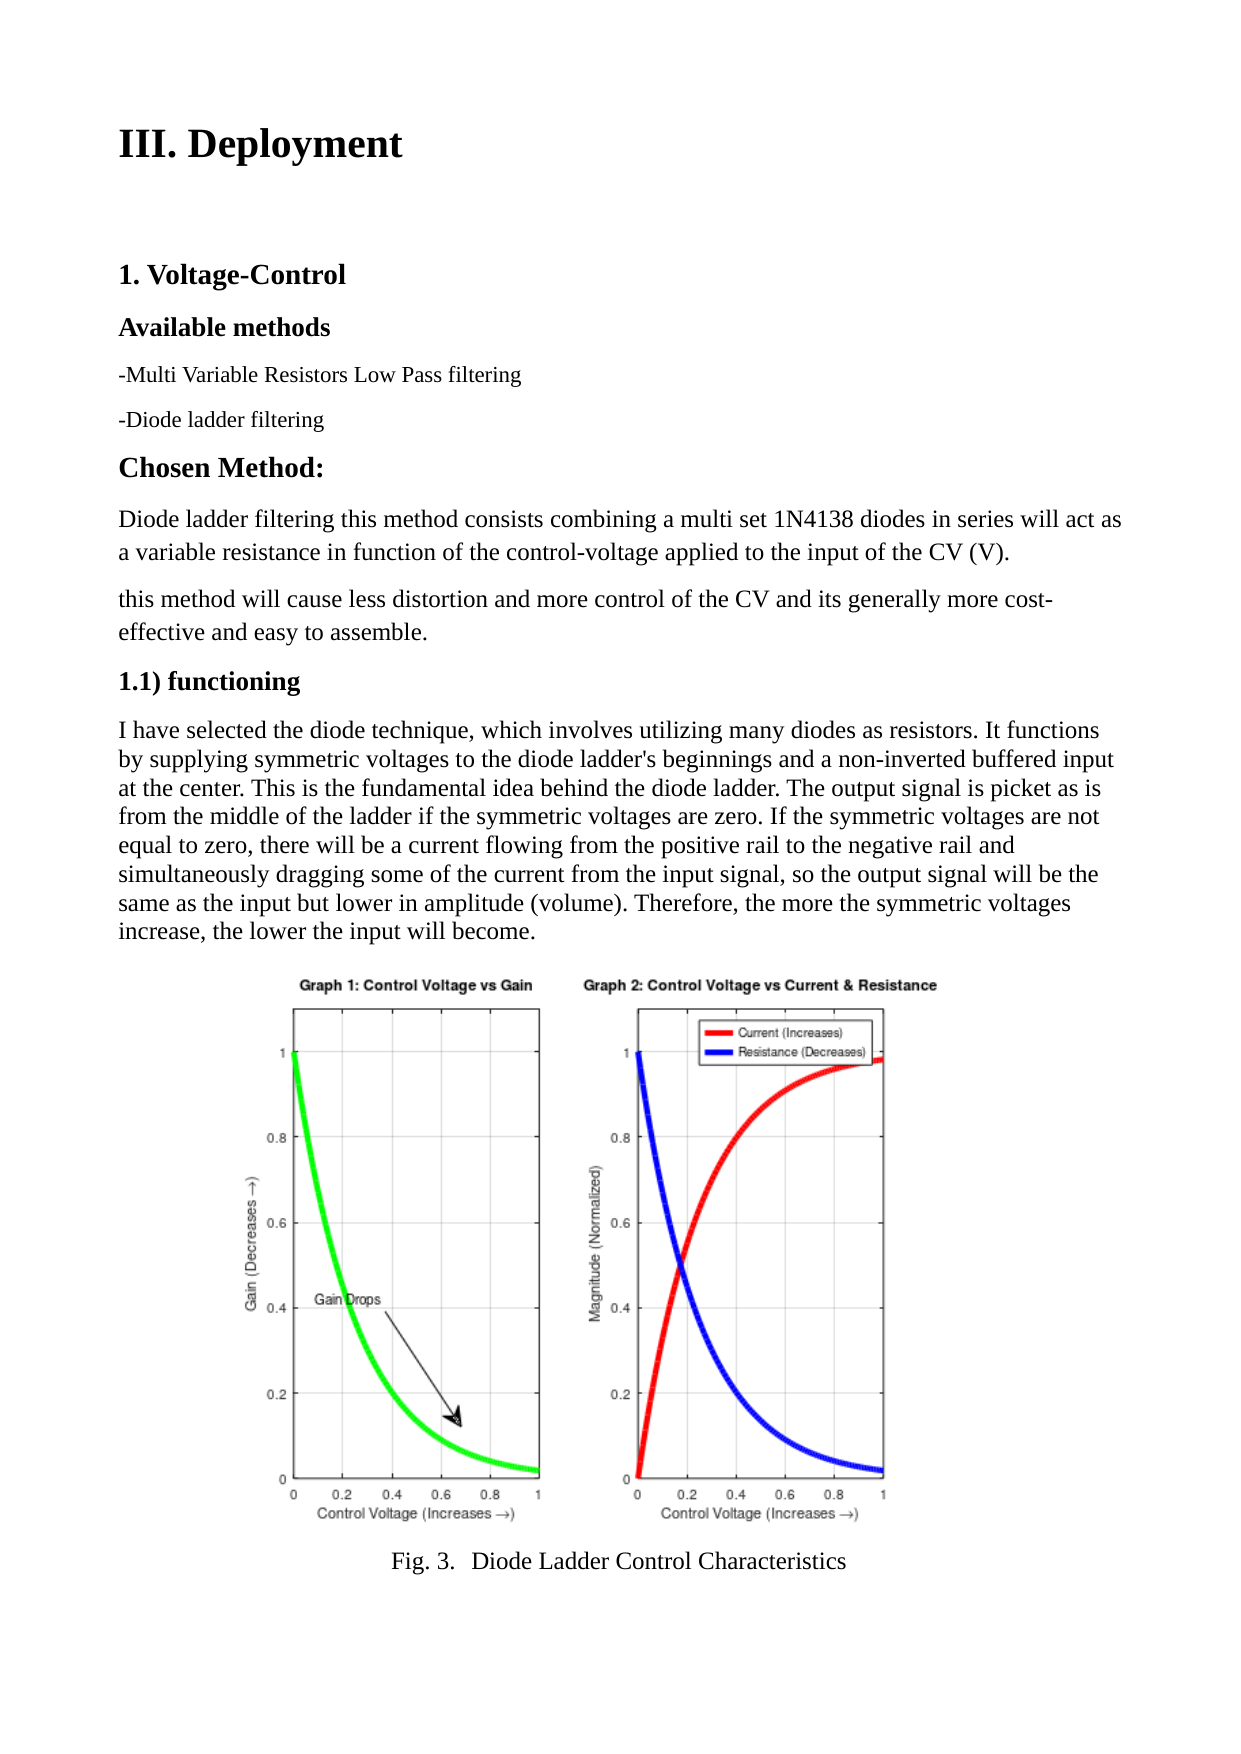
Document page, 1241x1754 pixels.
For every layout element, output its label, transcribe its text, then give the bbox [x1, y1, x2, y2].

text Available methods [118, 311, 1122, 342]
text Chosen Method: [118, 451, 1122, 484]
text Fig. 3. Diode Ladder Control Characteristics [118, 1543, 849, 1578]
text this method will cause less distortion and more control of the CV and its generally more cost-effective and easy to assemble. [118, 584, 1122, 646]
text -Multi Variable Resistors Low Pass filtering [118, 361, 1122, 387]
text Diode ladder filtering this method consists combining a multi set 1N4138 diodes in series will act as a variable resistance in function of the control-voltage applied to the input of the CV (V). [118, 504, 1122, 565]
text 1.1) functioning [118, 665, 1122, 696]
text [850, 1543, 1122, 1578]
text I have selected the diode technique, which involves utilizing many diodes as resistors. It functions by supplying symmetric voltages to the diode ladder's beginnings and a non-inverted buffered input at the center. This is the fundamental idea behind the diode ladder. The output signal is picket as is from the middle of the ladder if the symmetric voltages are zero. If the symmetric voltages are not equal to zero, there will be a current flowing from the positive rail to the negative rail and simultaneously dragging some of the current from the input signal, so the output signal will be the same as the input but lower in amplitude (volume). Therefore, the more the symmetric voltages increase, the lower the input will become. [118, 715, 1122, 945]
picture [216, 966, 946, 1532]
text III. Deployment [118, 118, 1122, 166]
text -Diode ladder filtering [118, 406, 1122, 432]
text 1. Voltage-Control [118, 257, 1122, 291]
